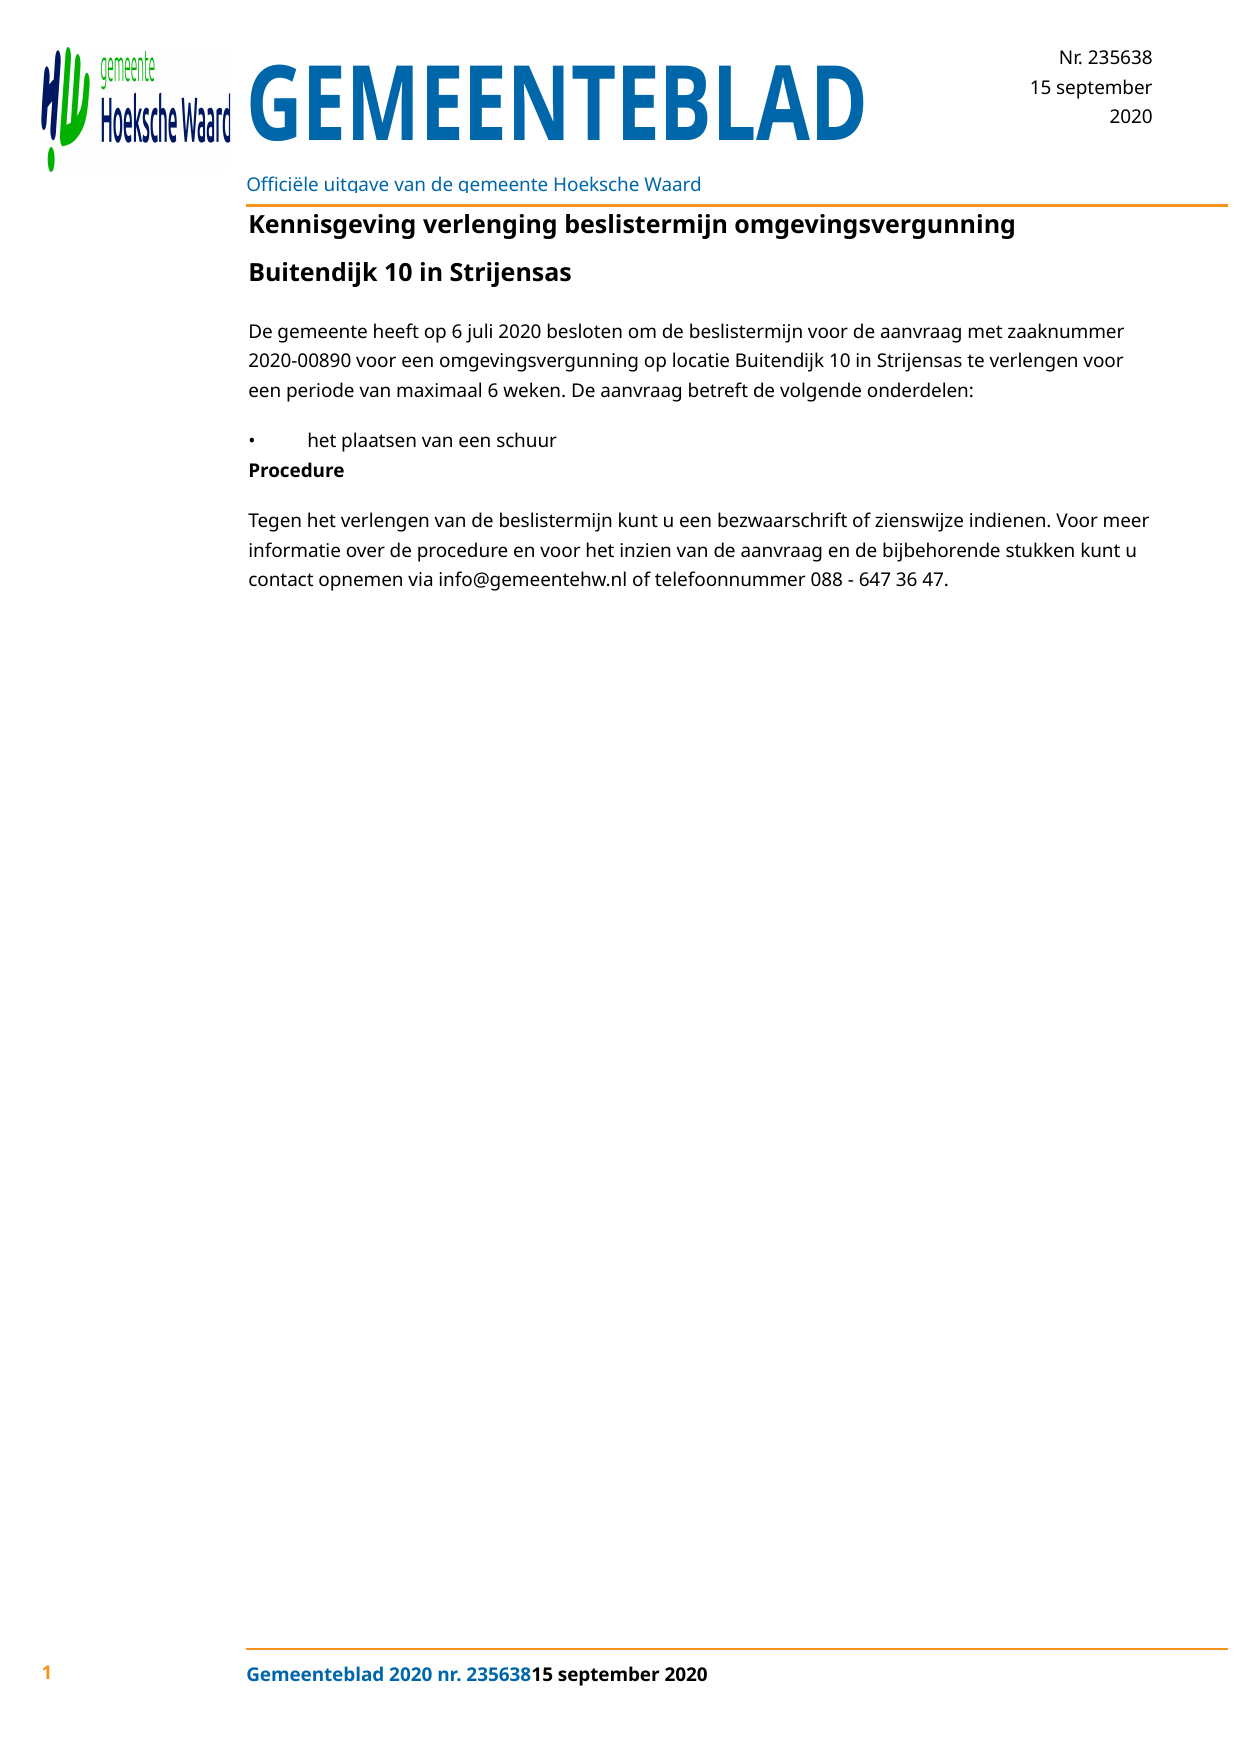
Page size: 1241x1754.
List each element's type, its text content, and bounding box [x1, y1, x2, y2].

picture [41, 47, 231, 172]
list het plaatsen van een schuur [248, 427, 1152, 453]
text De gemeente heeft op 6 juli 2020 besloten om de beslistermijn voor de aanvraag met zaaknummer 2020-00890 voor een omgevingsvergunning op locatie Buitendijk 10 in Strijensas te verlengen voor een periode van maximaal 6 weken. De aanvraag betreft de volgende onderdelen: [248, 318, 1152, 403]
text Tegen het verlengen van de beslistermijn kunt u een bezwaarschrift of zienswijze indienen. Voor meer informatie over de procedure en voor het inzien van de aanvraag en de bijbehorende stukken kunt u contact opnemen via info@gemeentehw.nl of telefoonnummer 088 - 647 36 47. [248, 507, 1152, 592]
text Kennisgeving verlenging beslistermijn omgevingsvergunning Buitendijk 10 in Strijensas [248, 207, 1152, 288]
text Procedure [248, 457, 1152, 483]
